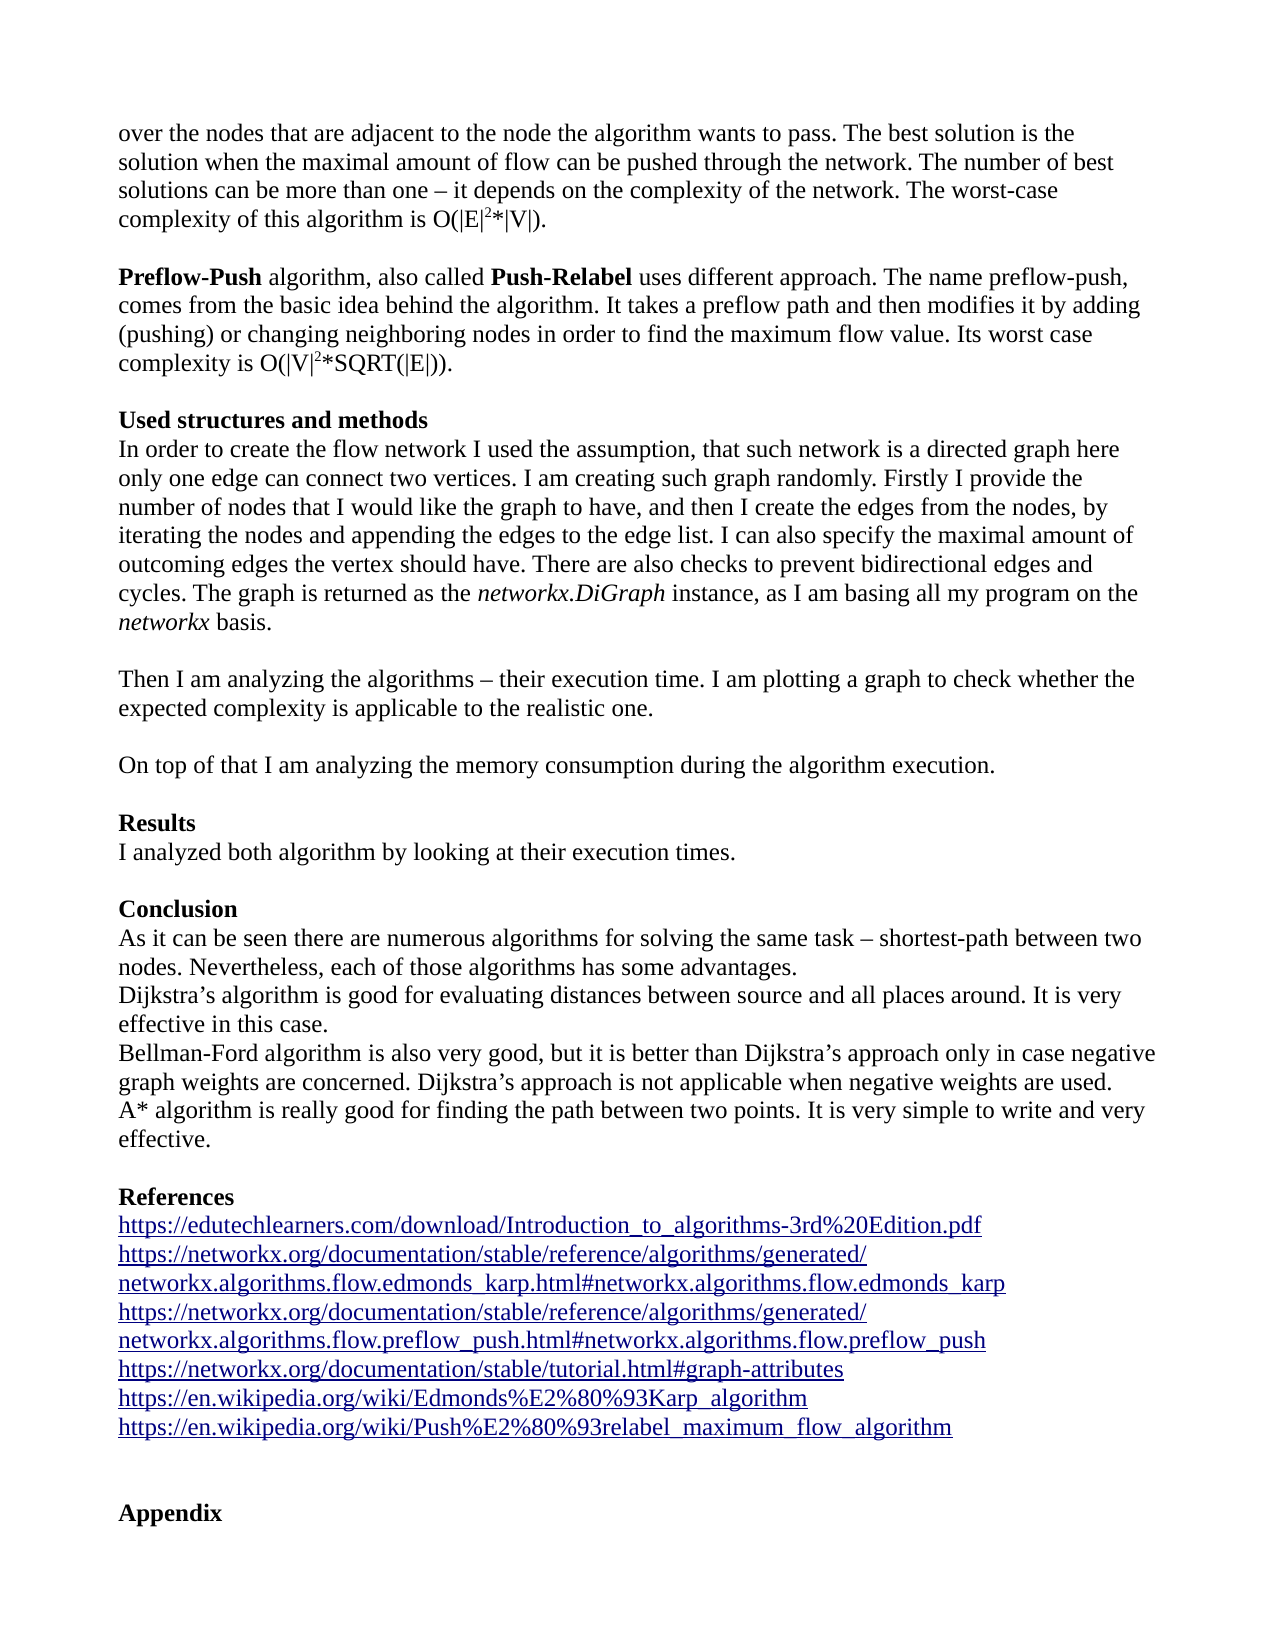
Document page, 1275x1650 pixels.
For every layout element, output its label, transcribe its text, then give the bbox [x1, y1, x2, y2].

text As it can be seen there are numerous algorithms for solving the same task – shortest-path between two nodes. Nevertheless, each of those algorithms has some advantages. [118, 923, 1157, 981]
text On top of that I am analyzing the memory consumption during the algorithm execution. [118, 751, 1157, 779]
text I analyzed both algorithm by looking at their execution times. [118, 837, 1157, 866]
text Then I am analyzing the algorithms – their execution time. I am plotting a graph to check whether the expected complexity is applicable to the realistic one. [118, 664, 1157, 722]
text Results [118, 808, 1157, 837]
text https://networkx.org/documentation/stable/tutorial.html#graph-attributes [118, 1354, 1157, 1383]
text References [118, 1182, 1157, 1211]
text https://en.wikipedia.org/wiki/Edmonds%E2%80%93Karp_algorithm [118, 1383, 1157, 1412]
text Appendix [118, 1498, 1157, 1527]
text https://networkx.org/documentation/stable/reference/algorithms/generated/networkx.algorithms.flow.edmonds_karp.html#networkx.algorithms.flow.edmonds_karp [118, 1239, 1157, 1297]
text Bellman-Ford algorithm is also very good, but it is better than Dijkstra’s approach only in case negative graph weights are concerned. Dijkstra’s approach is not applicable when negative weights are used. [118, 1038, 1157, 1096]
text https://networkx.org/documentation/stable/reference/algorithms/generated/networkx.algorithms.flow.preflow_push.html#networkx.algorithms.flow.preflow_push [118, 1297, 1157, 1354]
text https://en.wikipedia.org/wiki/Push%E2%80%93relabel_maximum_flow_algorithm [118, 1412, 1157, 1441]
text A* algorithm is really good for finding the path between two points. It is very simple to write and very effective. [118, 1096, 1157, 1153]
text Preflow-Push algorithm, also called Push-Relabel uses different approach. The name preflow-push, comes from the basic idea behind the algorithm. It takes a preflow path and then modifies it by adding (pushing) or changing neighboring nodes in order to find the maximum flow value. Its worst case complexity is O(|V|2*SQRT(|E|)). [118, 262, 1157, 377]
text over the nodes that are adjacent to the node the algorithm wants to pass. The best solution is the solution when the maximal amount of flow can be pushed through the network. The number of best solutions can be more than one – it depends on the complexity of the network. The worst-case complexity of this algorithm is O(|E|2*|V|). [118, 118, 1157, 233]
text In order to create the flow network I used the assumption, that such network is a directed graph here only one edge can connect two vertices. I am creating such graph randomly. Firstly I provide the number of nodes that I would like the graph to have, and then I create the edges from the nodes, by iterating the nodes and appending the edges to the edge list. I can also specify the maximal amount of outcoming edges the vertex should have. There are also checks to prevent bidirectional edges and cycles. The graph is returned as the networkx.DiGraph instance, as I am basing all my program on the networkx basis. [118, 434, 1157, 636]
text Dijkstra’s algorithm is good for evaluating distances between source and all places around. It is very effective in this case. [118, 981, 1157, 1038]
text Conclusion [118, 894, 1157, 923]
text https://edutechlearners.com/download/Introduction_to_algorithms-3rd%20Edition.pdf [118, 1211, 1157, 1239]
text Used structures and methods [118, 406, 1157, 434]
